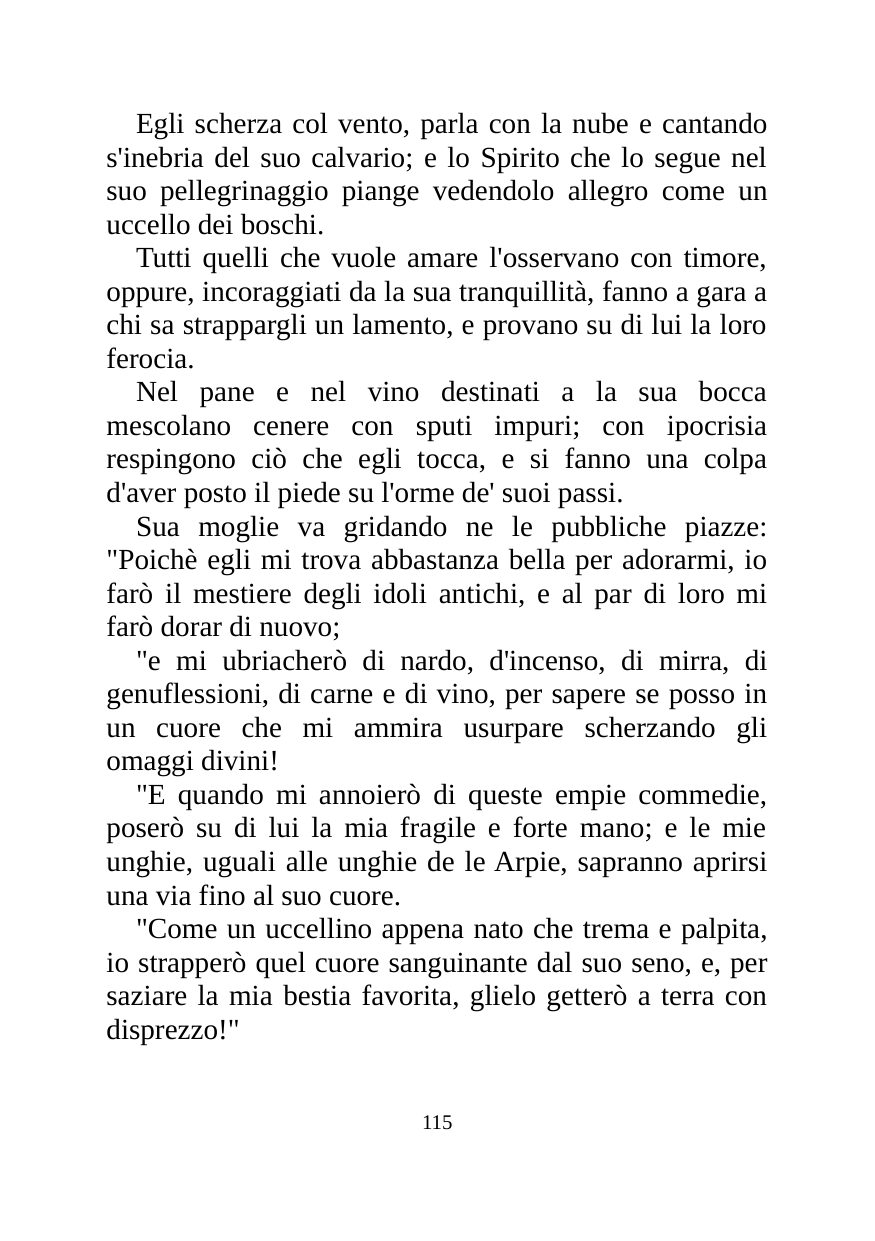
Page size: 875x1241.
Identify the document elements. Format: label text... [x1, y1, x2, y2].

text "e mi ubriacherò di nardo, d'incenso, di mirra, di genuflessioni, di carne e di vino, per sapere se posso in un cuore che mi ammira usurpare scherzando gli omaggi divini! [106, 643, 768, 777]
text Sua moglie va gridando ne le pubbliche piazze: "Poichè egli mi trova abbastanza bella per adorarmi, io farò il mestiere degli idoli antichi, e al par di loro mi farò dorar di nuovo; [106, 509, 768, 643]
text Nel pane e nel vino destinati a la sua bocca mescolano cenere con sputi impuri; con ipocrisia respingono ciò che egli tocca, e si fanno una colpa d'aver posto il piede su l'orme de' suoi passi. [106, 374, 768, 509]
text Tutti quelli che vuole amare l'osservano con timore, oppure, incoraggiati da la sua tranquillità, fanno a gara a chi sa strappargli un lamento, e provano su di lui la loro ferocia. [106, 240, 768, 374]
text "E quando mi annoierò di queste empie commedie, poserò su di lui la mia fragile e forte mano; e le mie unghie, uguali alle unghie de le Arpie, sapranno aprirsi una via fino al suo cuore. [106, 777, 768, 911]
text "Come un uccellino appena nato che trema e palpita, io strapperò quel cuore sanguinante dal suo seno, e, per saziare la mia bestia favorita, glielo getterò a terra con disprezzo!" [106, 911, 768, 1045]
text Egli scherza col vento, parla con la nube e cantando s'inebria del suo calvario; e lo Spirito che lo segue nel suo pellegrinaggio piange vedendolo allegro come un uccello dei boschi. [106, 106, 768, 240]
